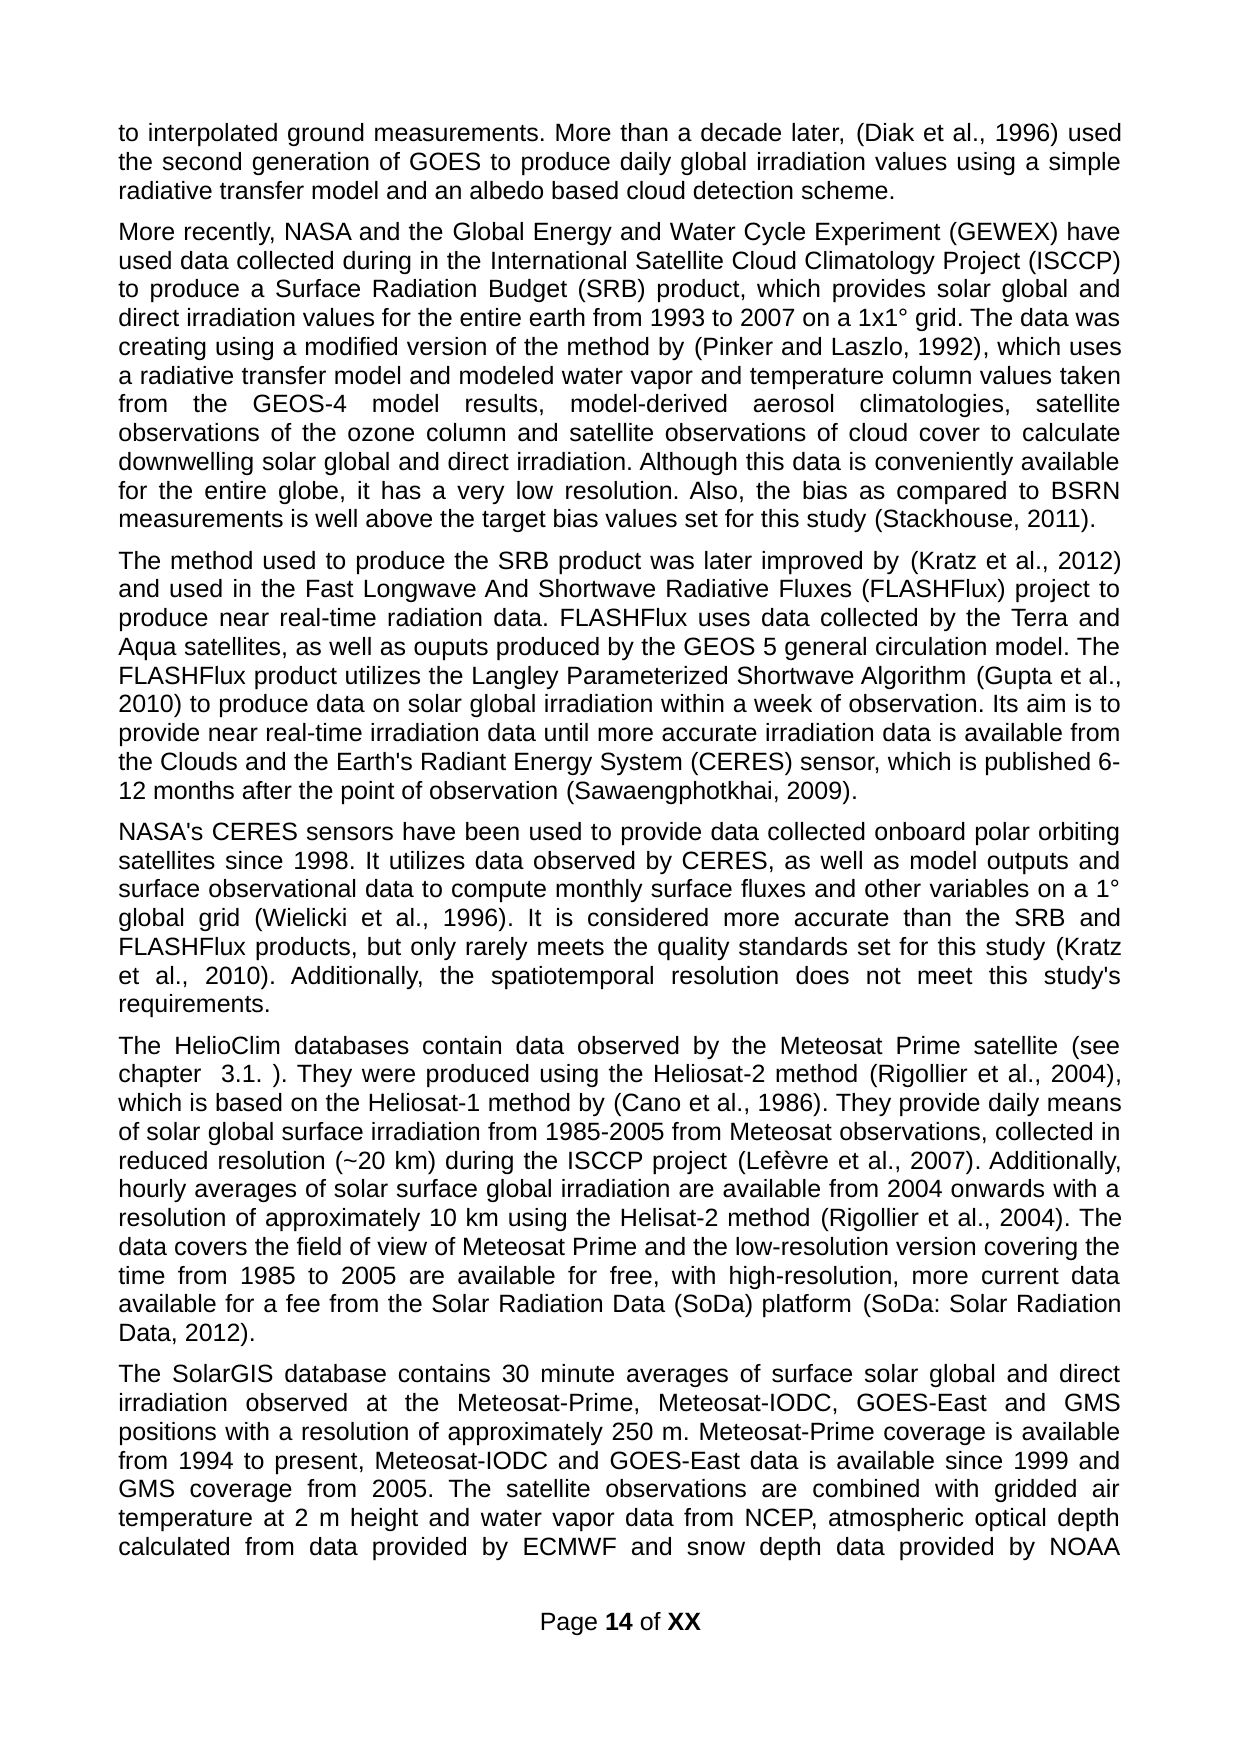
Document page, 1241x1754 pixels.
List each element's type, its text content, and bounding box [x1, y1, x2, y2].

text to interpolated ground measurements. More than a decade later, (Diak et al., 1996) used the second generation of GOES to produce daily global irradiation values using a simple radiative transfer model and an albedo based cloud detection scheme. [118, 118, 1122, 204]
text The HelioClim databases contain data observed by the Meteosat Prime satellite (see chapter 3.1). They were produced using the Heliosat-2 method (Rigollier et al., 2004), which is based on the Heliosat-1 method by (Cano et al., 1986). They provide daily means of solar global surface irradiation from 1985-2005 from Meteosat observations, collected in reduced resolution (~20 km) during the ISCCP project (Lefèvre et al., 2007). Additionally, hourly averages of solar surface global irradiation are available from 2004 onwards with a resolution of approximately 10 km using the Helisat-2 method (Rigollier et al., 2004). The data covers the field of view of Meteosat Prime and the low-resolution version covering the time from 1985 to 2005 are available for free, with high-resolution, more current data available for a fee from the Solar Radiation Data (SoDa) platform (SoDa: Solar Radiation Data, 2012). [118, 1031, 1122, 1347]
text More recently, NASA and the Global Energy and Water Cycle Experiment (GEWEX) have used data collected during in the International Satellite Cloud Climatology Project (ISCCP) to produce a Surface Radiation Budget (SRB) product, which provides solar global and direct irradiation values for the entire earth from 1993 to 2007 on a 1x1° grid. The data was creating using a modified version of the method by (Pinker and Laszlo, 1992), which uses a radiative transfer model and modeled water vapor and temperature column values taken from the GEOS-4 model results, model-derived aerosol climatologies, satellite observations of the ozone column and satellite observations of cloud cover to calculate downwelling solar global and direct irradiation. Although this data is conveniently available for the entire globe, it has a very low resolution. Also, the bias as compared to BSRN measurements is well above the target bias values set for this study (Stackhouse, 2011). [118, 217, 1122, 533]
text The SolarGIS database contains 30 minute averages of surface solar global and direct irradiation observed at the Meteosat-Prime, Meteosat-IODC, GOES-East and GMS positions with a resolution of approximately 250 m. Meteosat-Prime coverage is available from 1994 to present, Meteosat-IODC and GOES-East data is available since 1999 and GMS coverage from 2005. The satellite observations are combined with gridded air temperature at 2 m height and water vapor data from NCEP, atmospheric optical depth calculated from data provided by ECMWF and snow depth data provided by NOAA [118, 1359, 1122, 1561]
text NASA's CERES sensors have been used to provide data collected onboard polar orbiting satellites since 1998. It utilizes data observed by CERES, as well as model outputs and surface observational data to compute monthly surface fluxes and other variables on a 1° global grid (Wielicki et al., 1996). It is considered more accurate than the SRB and FLASHFlux products, but only rarely meets the quality standards set for this study (Kratz et al., 2010). Additionally, the spatiotemporal resolution does not meet this study's requirements. [118, 817, 1122, 1018]
text The method used to produce the SRB product was later improved by (Kratz et al., 2012) and used in the Fast Longwave And Shortwave Radiative Fluxes (FLASHFlux) project to produce near real-time radiation data. FLASHFlux uses data collected by the Terra and Aqua satellites, as well as ouputs produced by the GEOS 5 general circulation model. The FLASHFlux product utilizes the Langley Parameterized Shortwave Algorithm (Gupta et al., 2010) to produce data on solar global irradiation within a week of observation. Its aim is to provide near real-time irradiation data until more accurate irradiation data is available from the Clouds and the Earth's Radiant Energy System (CERES) sensor, which is published 6-12 months after the point of observation (Sawaengphotkhai, 2009). [118, 546, 1122, 804]
